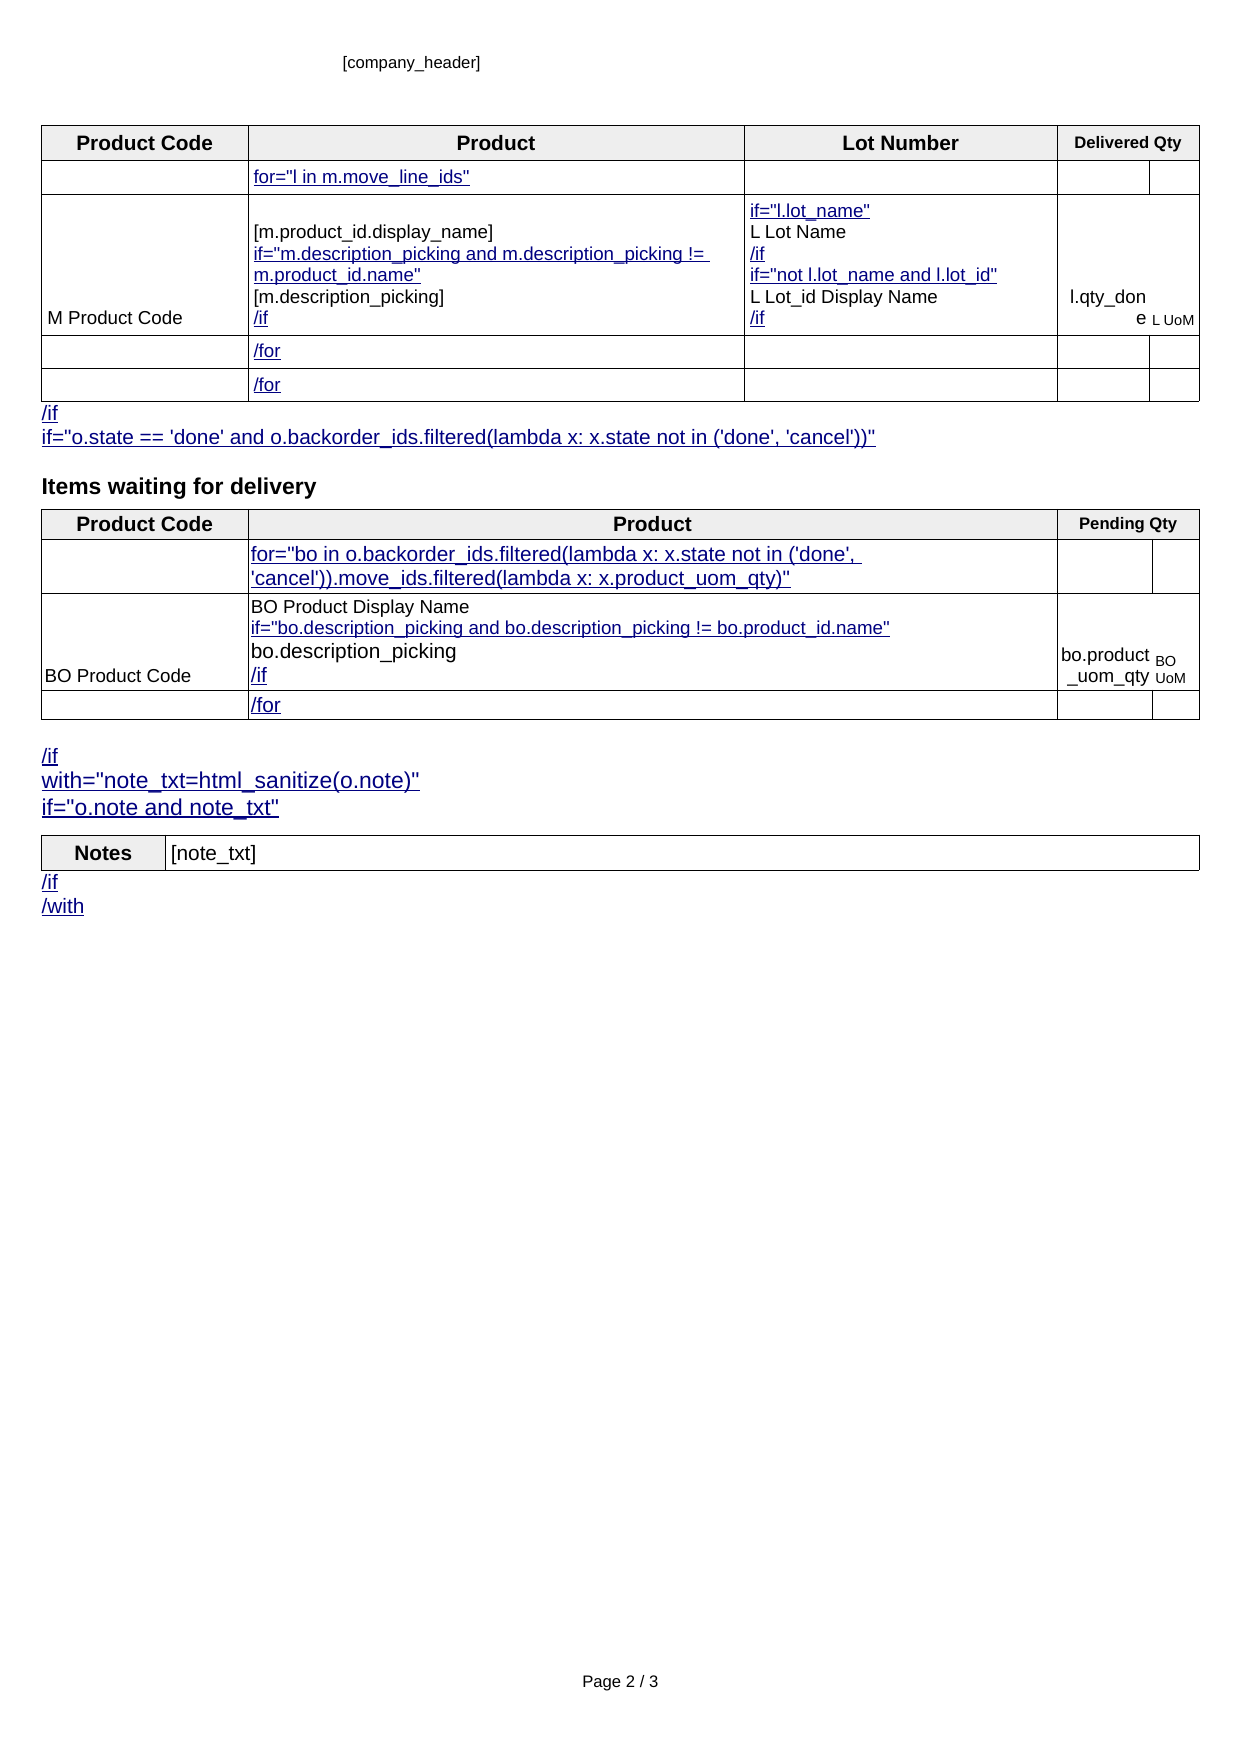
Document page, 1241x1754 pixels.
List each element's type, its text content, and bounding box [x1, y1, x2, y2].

table_header Product Code [42, 126, 248, 160]
text /with [41, 894, 1199, 918]
table_cell BO UoM [1152, 594, 1199, 689]
table_cell [1150, 161, 1199, 193]
table_cell L UoM [1149, 195, 1199, 334]
table_cell [42, 369, 248, 401]
table_cell [1058, 161, 1149, 193]
table_cell [42, 540, 248, 592]
table_cell [1153, 691, 1199, 719]
table_cell [m.product_id.display_name] if="m.description_picking and m.description_picking != m.product_id.name" [m.description_picking] /if [249, 195, 744, 334]
table_cell /for [249, 336, 744, 368]
table_cell /for [249, 691, 1057, 719]
table_cell [42, 336, 248, 368]
table_cell l.qty_done [1058, 195, 1149, 334]
text if="o.note and note_txt" [41, 794, 1199, 820]
text if="o.state == 'done' and o.backorder_ids.filtered(lambda x: x.state not in ('done', 'cancel'))" [41, 425, 1199, 449]
table_cell for="bo in o.backorder_ids.filtered(lambda x: x.state not in ('done', 'cancel')).move_ids.filtered(lambda x: x.product_uom_qty)" [249, 540, 1057, 592]
table_cell [745, 161, 1057, 193]
text /if [41, 871, 1199, 894]
table_cell M Product Code [42, 195, 248, 334]
table_header Product [249, 510, 1057, 539]
table_header Product Code [42, 510, 248, 539]
table_cell [745, 369, 1057, 401]
table_header [note_txt] [166, 836, 1199, 870]
text with="note_txt=html_sanitize(o.note)" [41, 767, 1199, 794]
table_cell BO Product Code [42, 594, 248, 689]
table_cell [1150, 336, 1199, 368]
table_cell [1153, 540, 1199, 592]
table_cell BO Product Display Name if="bo.description_picking and bo.description_picking != bo.product_id.name" bo.description_picking /if [249, 594, 1057, 689]
text /if [41, 402, 1199, 425]
text Items waiting for delivery [41, 473, 1199, 499]
text /if [41, 743, 1199, 767]
table_cell [42, 691, 248, 719]
table_cell [1058, 691, 1152, 719]
table_cell for="l in m.move_line_ids" [249, 161, 744, 193]
table_header Delivered Qty [1058, 126, 1199, 160]
table_cell [1058, 540, 1152, 592]
table_cell [42, 161, 248, 193]
table_cell /for [249, 369, 744, 401]
table_cell [1058, 336, 1149, 368]
table_header Notes [42, 836, 165, 870]
table_cell [745, 336, 1057, 368]
table_cell bo.product_uom_qty [1058, 594, 1152, 689]
table_cell [1058, 369, 1149, 401]
table_header Product [249, 126, 744, 160]
table_header Lot Number [745, 126, 1057, 160]
table_cell [1150, 369, 1199, 401]
table_cell if="l.lot_name" L Lot Name /if if="not l.lot_name and l.lot_id" L Lot_id Display Name /if [745, 195, 1057, 334]
table_header Pending Qty [1058, 510, 1199, 539]
